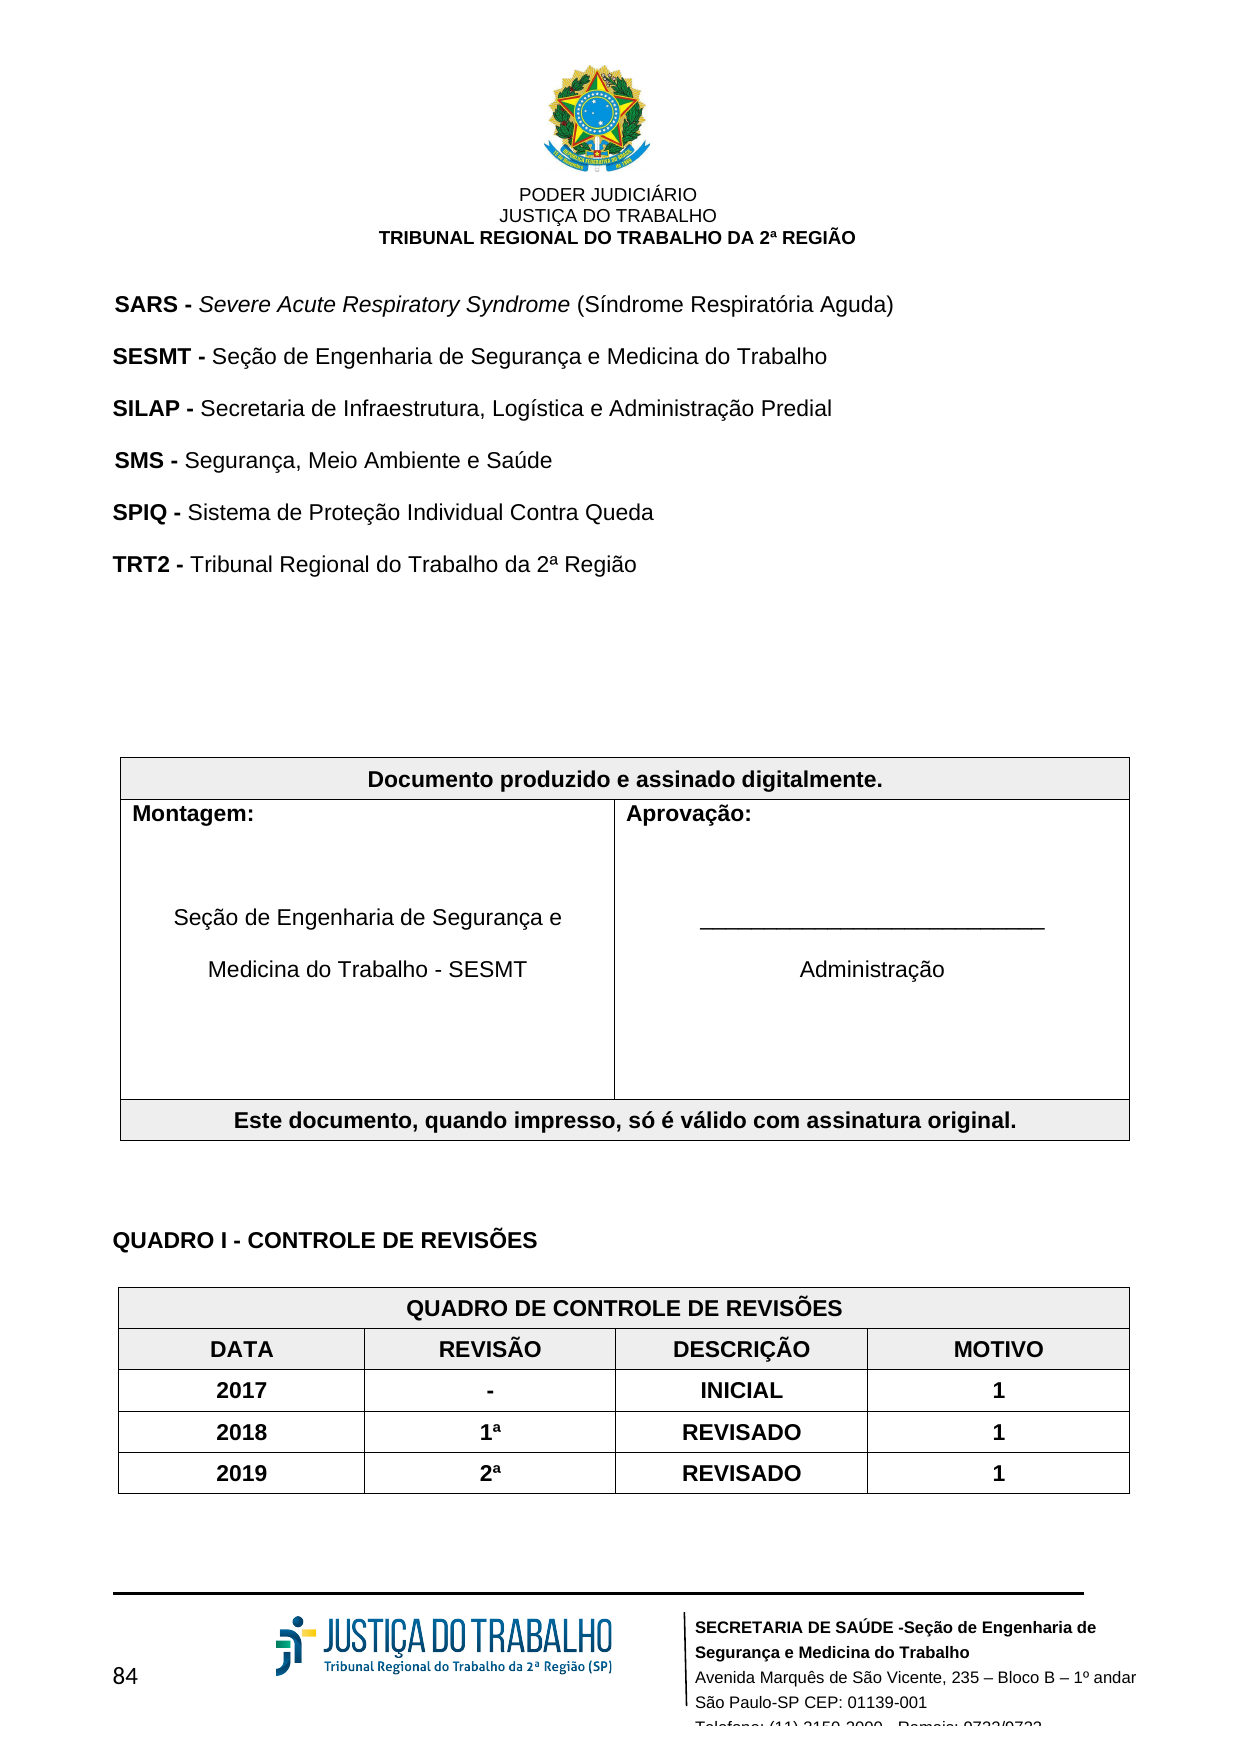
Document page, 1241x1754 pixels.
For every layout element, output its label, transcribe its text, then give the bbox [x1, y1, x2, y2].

table_header QUADRO DE CONTROLE DE REVISÕES [119, 1288, 1129, 1328]
picture [543, 65, 650, 172]
table_cell 2017 [119, 1370, 364, 1411]
table_cell REVISADO [616, 1412, 867, 1452]
table_cell 1 [868, 1412, 1129, 1452]
text SPIQ - Sistema de Proteção Individual Contra Queda [112, 499, 1122, 525]
table_cell 1 [868, 1370, 1129, 1411]
table_cell Aprovação: ___________________________ Administração [615, 800, 1129, 1098]
table_cell 2ª [365, 1453, 615, 1493]
table_cell - [365, 1370, 615, 1411]
table_cell Montagem: Seção de Engenharia de Segurança e Medicina do Trabalho - SESMT [121, 800, 614, 1098]
table_cell REVISADO [616, 1453, 867, 1493]
table_cell 2019 [119, 1453, 364, 1493]
table_cell INICIAL [616, 1370, 867, 1411]
text SESMT - Seção de Engenharia de Segurança e Medicina do Trabalho [112, 343, 1122, 369]
table_cell DATA [119, 1329, 364, 1369]
text SMS - Segurança, Meio Ambiente e Saúde [114, 447, 1122, 473]
table_cell Este documento, quando impresso, só é válido com assinatura original. [121, 1100, 1129, 1140]
text TRT2 - Tribunal Regional do Trabalho da 2ª Região [112, 551, 1122, 577]
table_cell REVISÃO [365, 1329, 615, 1369]
table_cell 2018 [119, 1412, 364, 1452]
table_cell 1ª [365, 1412, 615, 1452]
picture [276, 1616, 612, 1676]
table_cell DESCRIÇÃO [616, 1329, 867, 1369]
table_cell MOTIVO [868, 1329, 1129, 1369]
table_cell 1 [868, 1453, 1129, 1493]
text SILAP - Secretaria de Infraestrutura, Logística e Administração Predial [112, 395, 1122, 421]
subtitle QUADRO I - CONTROLE DE REVISÕES [112, 1227, 1122, 1253]
table_header Documento produzido e assinado digitalmente. [121, 758, 1129, 799]
text SARS - Severe Acute Respiratory Syndrome (Síndrome Respiratória Aguda) [114, 291, 1122, 318]
